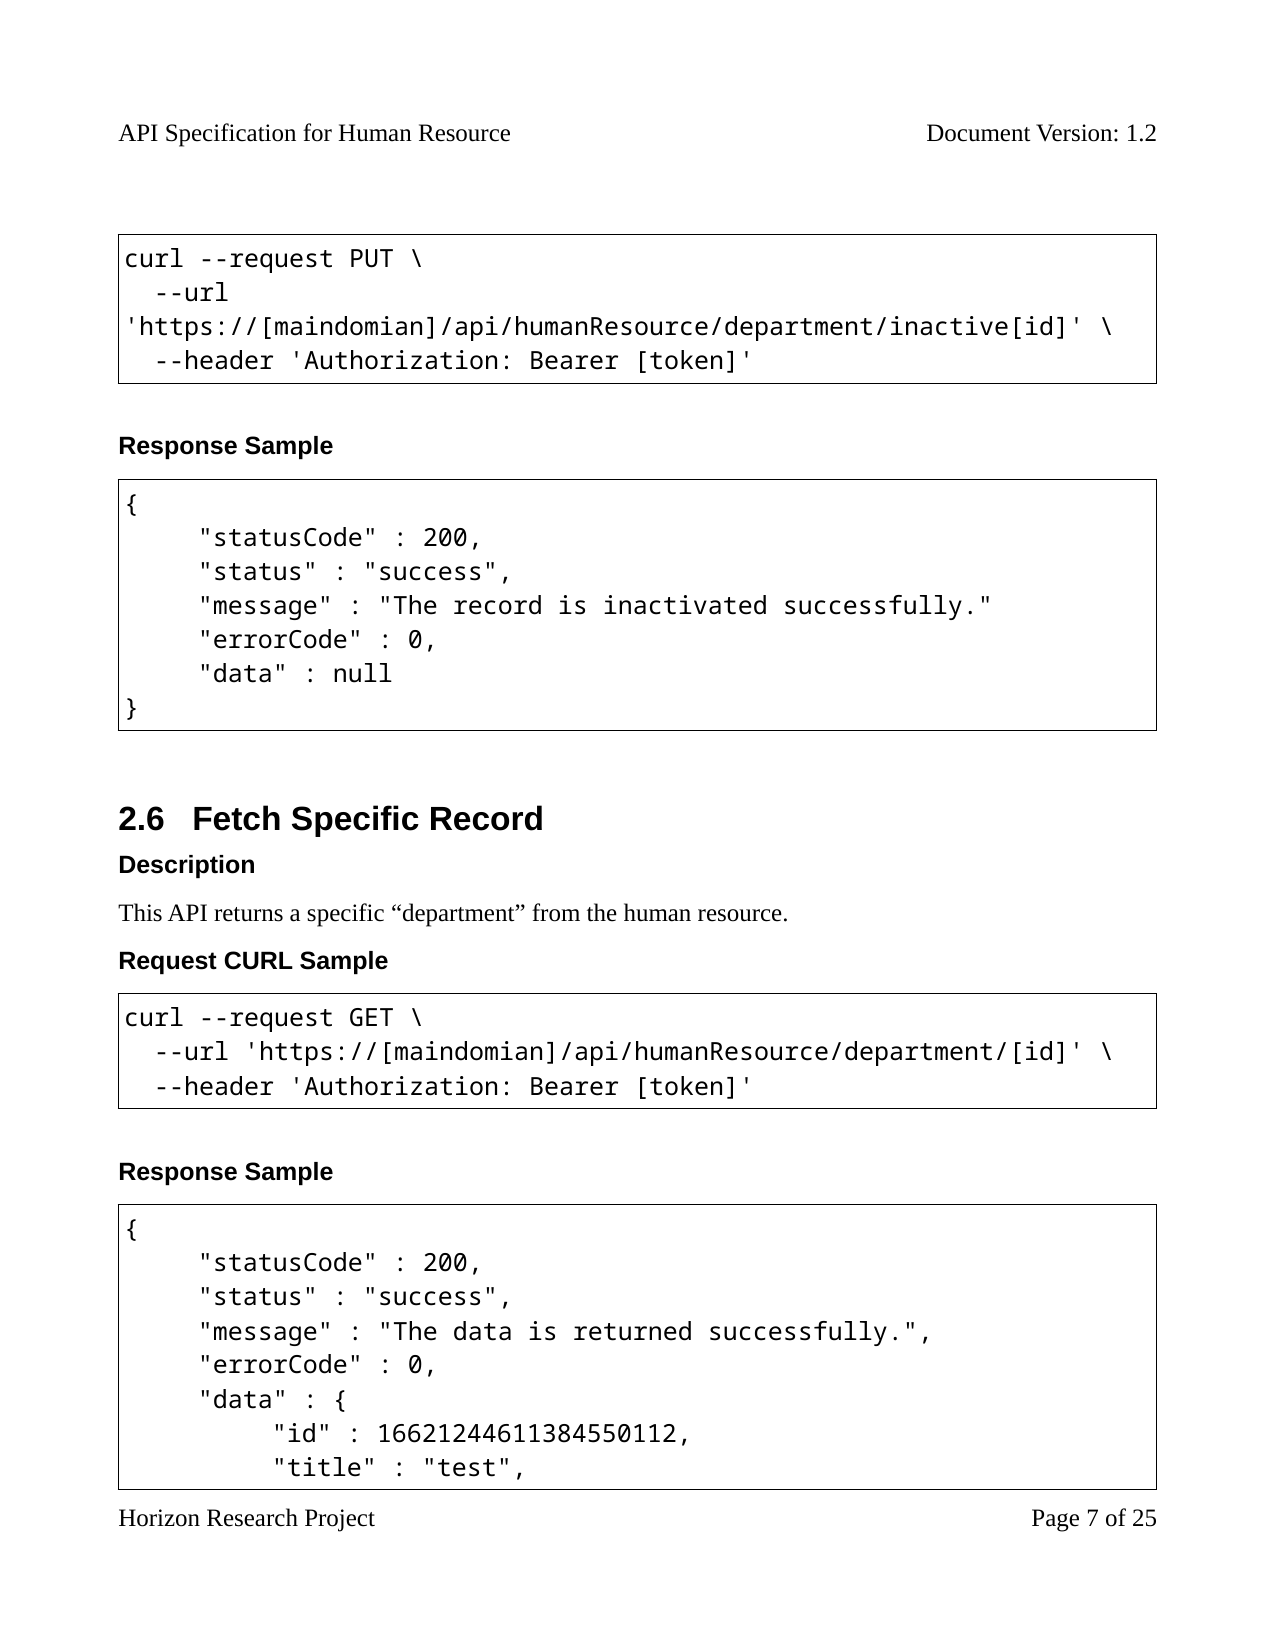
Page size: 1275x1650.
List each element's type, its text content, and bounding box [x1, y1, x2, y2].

table_header { "statusCode" : 200, "status" : "success", "message" : "The data is returned successfully.", "errorCode" : 0, "data" : { "id" : 16621244611384550112, "title" : "test", [119, 1205, 1156, 1489]
text Response Sample [118, 1157, 1157, 1185]
text This API returns a specific “department” from the human resource. [118, 898, 1157, 927]
text Response Sample [118, 431, 1157, 460]
subtitle Fetch Specific Record [118, 799, 1157, 838]
text Request CURL Sample [118, 946, 1157, 974]
table_header { "statusCode" : 200, "status" : "success", "message" : "The record is inactivated successfully." "errorCode" : 0, "data" : null } [119, 480, 1156, 730]
table_header curl --request PUT \ --url 'https://[maindomian]/api/humanResource/department/inactive[id]' \ --header 'Authorization: Bearer [token]' [119, 235, 1156, 383]
table_header curl --request GET \ --url 'https://[maindomian]/api/humanResource/department/[id]' \ --header 'Authorization: Bearer [token]' [119, 994, 1156, 1108]
text Description [118, 850, 1157, 879]
